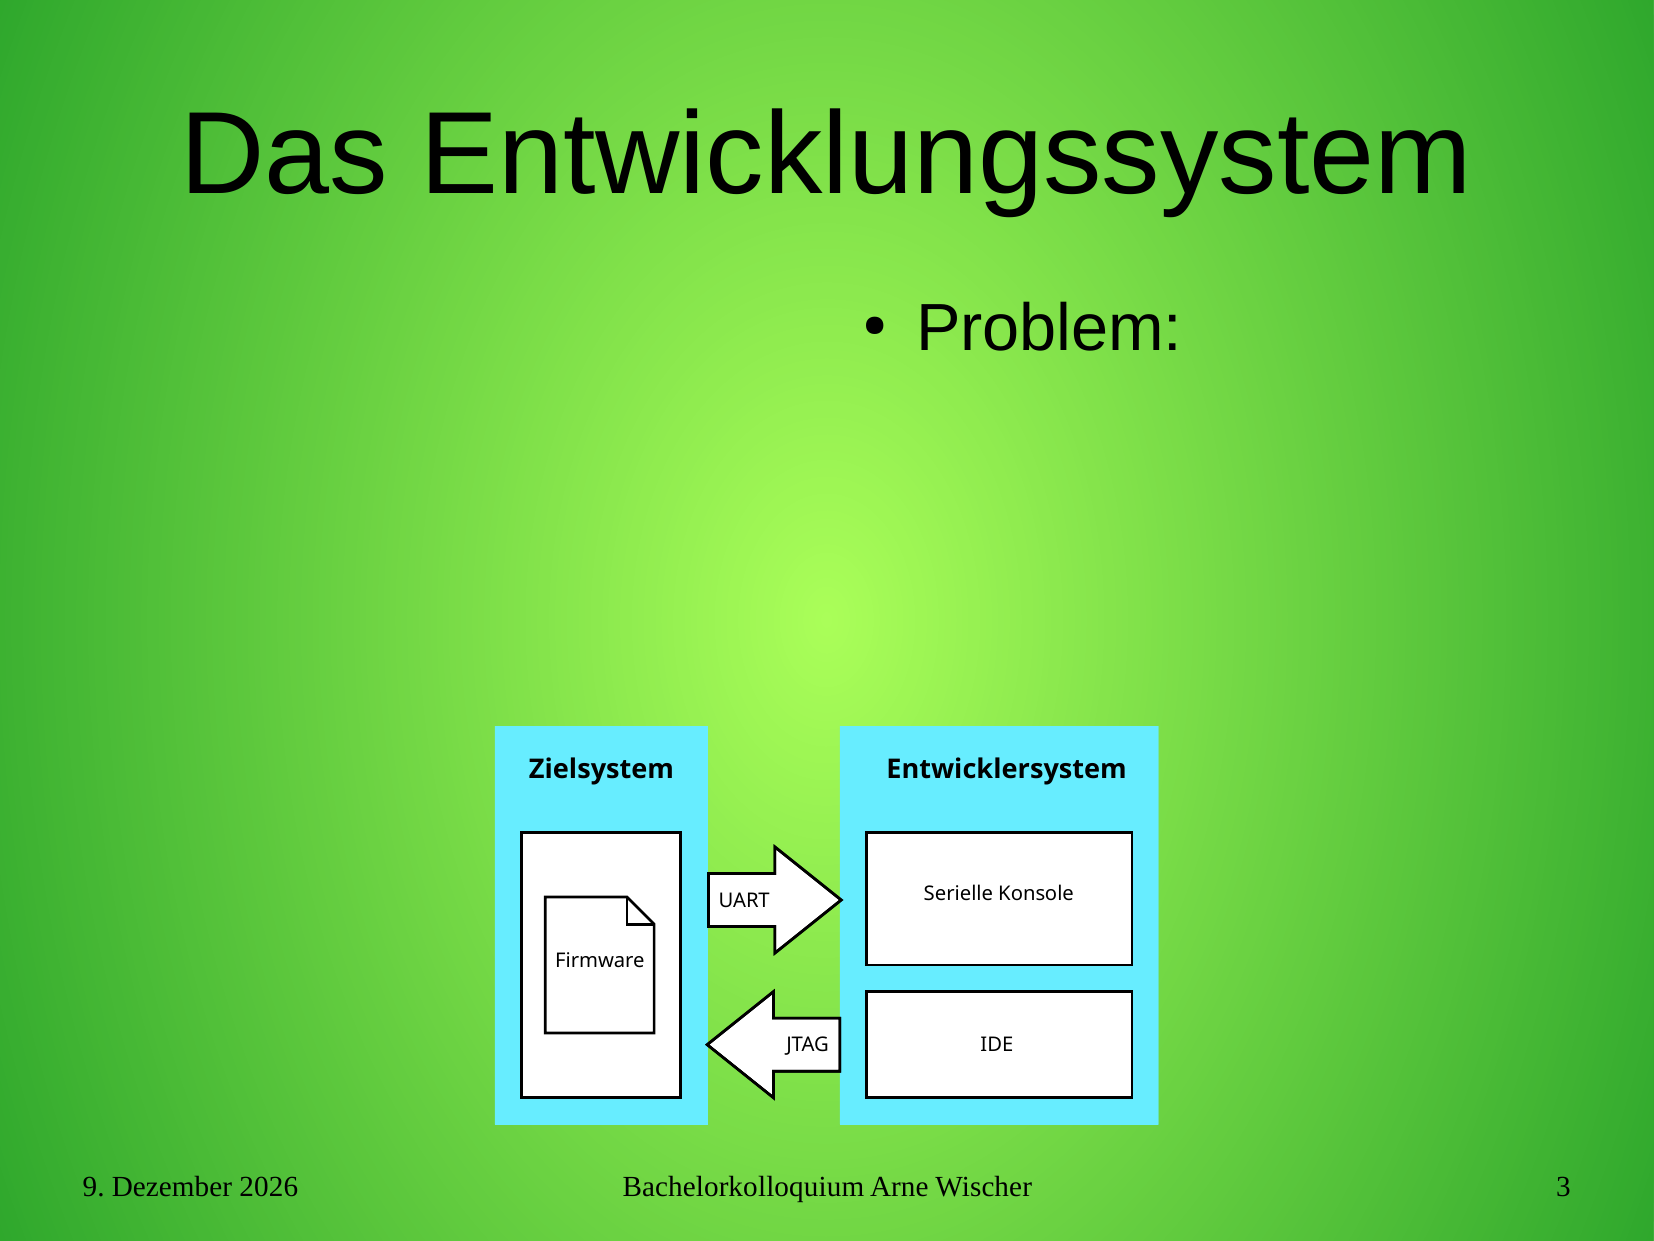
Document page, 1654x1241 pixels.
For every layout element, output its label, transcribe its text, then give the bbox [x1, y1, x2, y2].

picture [494, 726, 1159, 1125]
list Problem: [845, 290, 1572, 689]
title Das Entwicklungssystem [82, 49, 1571, 257]
